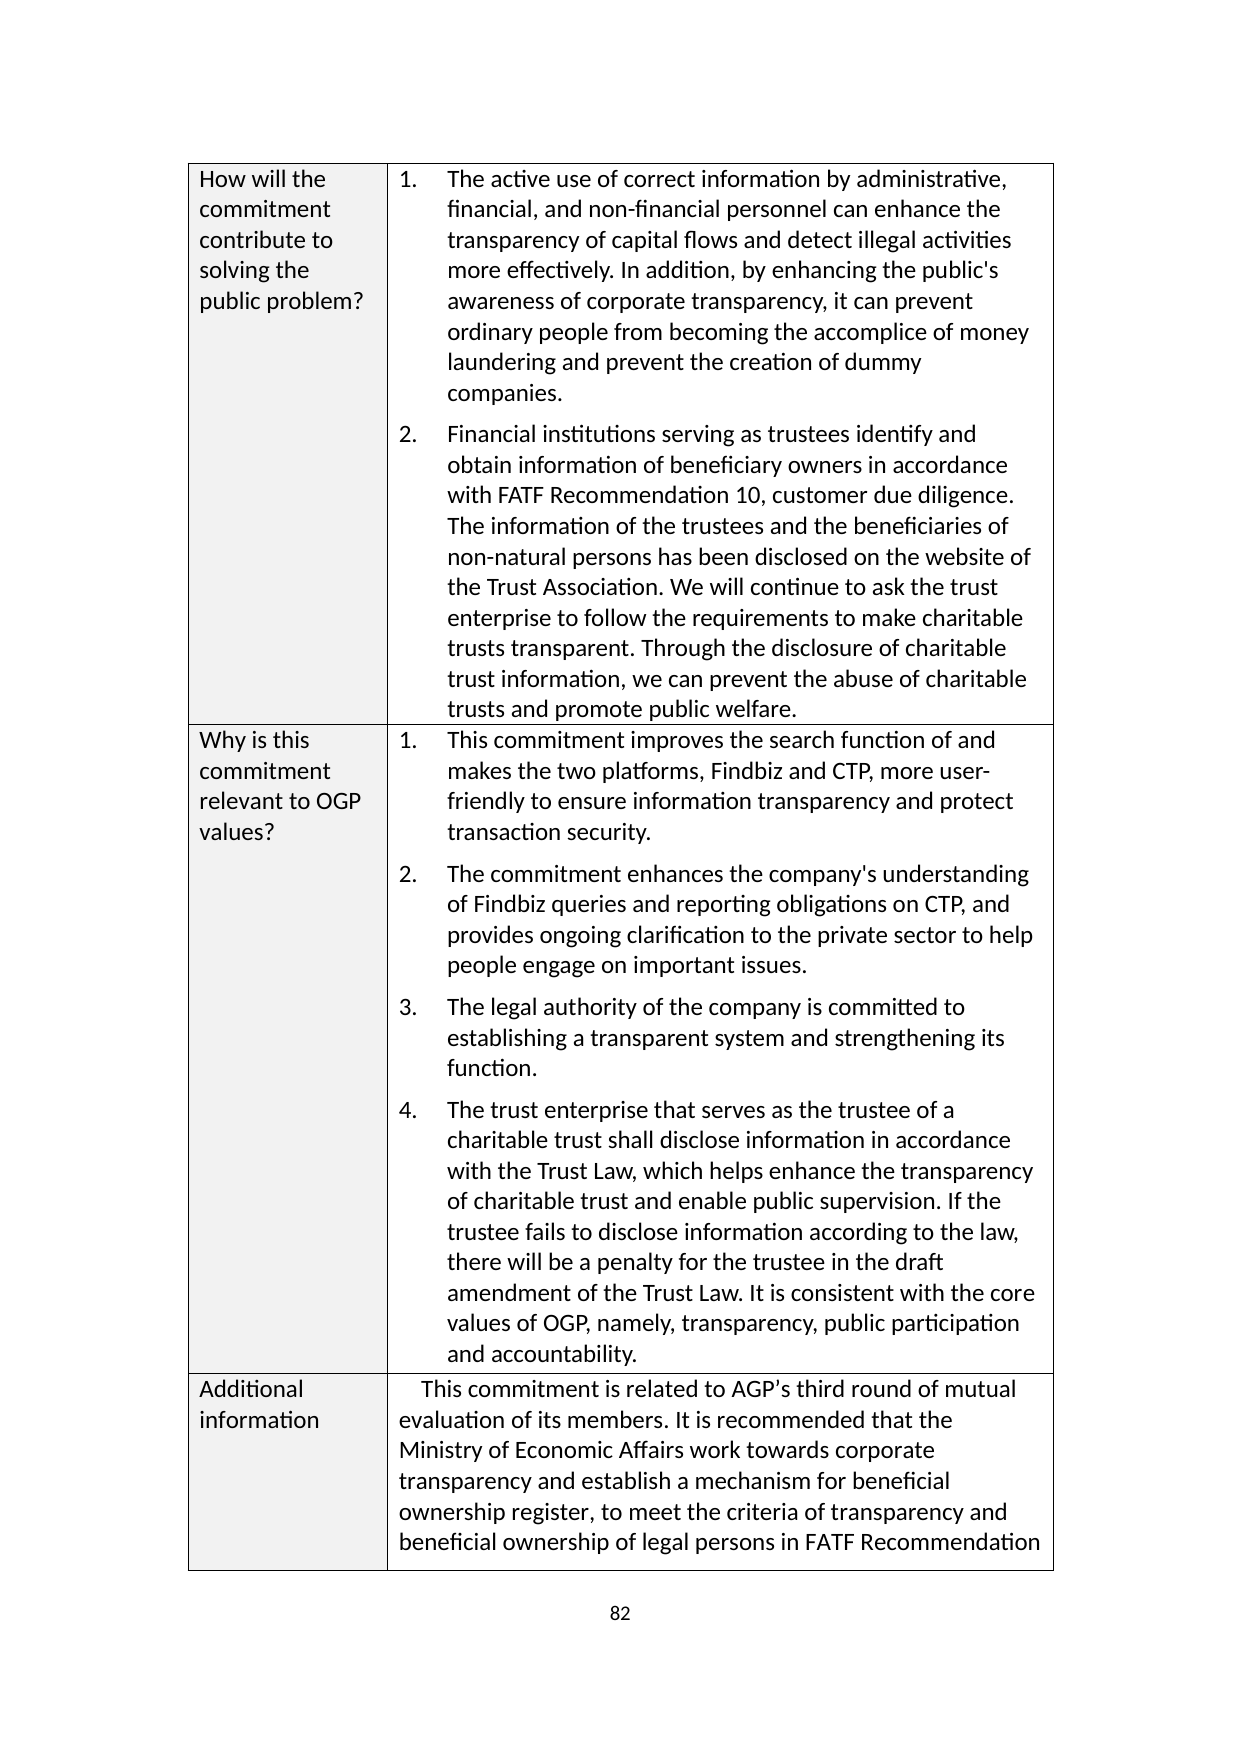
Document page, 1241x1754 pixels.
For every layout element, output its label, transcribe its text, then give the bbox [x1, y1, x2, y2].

table_cell Additional information [189, 1374, 387, 1570]
table_cell Why is this commitment relevant to OGP values? [189, 725, 387, 1373]
table_cell This commitment is related to AGP’s third round of mutual evaluation of its members. It is recommended that the Ministry of Economic Affairs work towards corporate transparency and establish a mechanism for beneficial ownership register, to meet the criteria of transparency and beneficial ownership of legal persons in FATF Recommendation [388, 1374, 1053, 1570]
table_cell The active use of correct information by administrative, financial, and non-financial personnel can enhance the transparency of capital flows and detect illegal activities more effectively. In addition, by enhancing the public's awareness of corporate transparency, it can prevent ordinary people from becoming the accomplice of money laundering and prevent the creation of dummy companies. Financial institutions serving as trustees identify and obtain information of beneficiary owners in accordance with FATF Recommendation 10, customer due diligence. The information of the trustees and the beneficiaries of non-natural persons has been disclosed on the website of the Trust Association. We will continue to ask the trust enterprise to follow the requirements to make charitable trusts transparent. Through the disclosure of charitable trust information, we can prevent the abuse of charitable trusts and promote public welfare. [388, 164, 1053, 724]
table_cell How will the commitment contribute to solving the public problem? [189, 164, 387, 724]
table_cell This commitment improves the search function of and makes the two platforms, Findbiz and CTP, more user-friendly to ensure information transparency and protect transaction security. The commitment enhances the company's understanding of Findbiz queries and reporting obligations on CTP, and provides ongoing clarification to the private sector to help people engage on important issues. The legal authority of the company is committed to establishing a transparent system and strengthening its function. The trust enterprise that serves as the trustee of a charitable trust shall disclose information in accordance with the Trust Law, which helps enhance the transparency of charitable trust and enable public supervision. If the trustee fails to disclose information according to the law, there will be a penalty for the trustee in the draft amendment of the Trust Law. It is consistent with the core values of OGP, namely, transparency, public participation and accountability. [388, 725, 1053, 1373]
